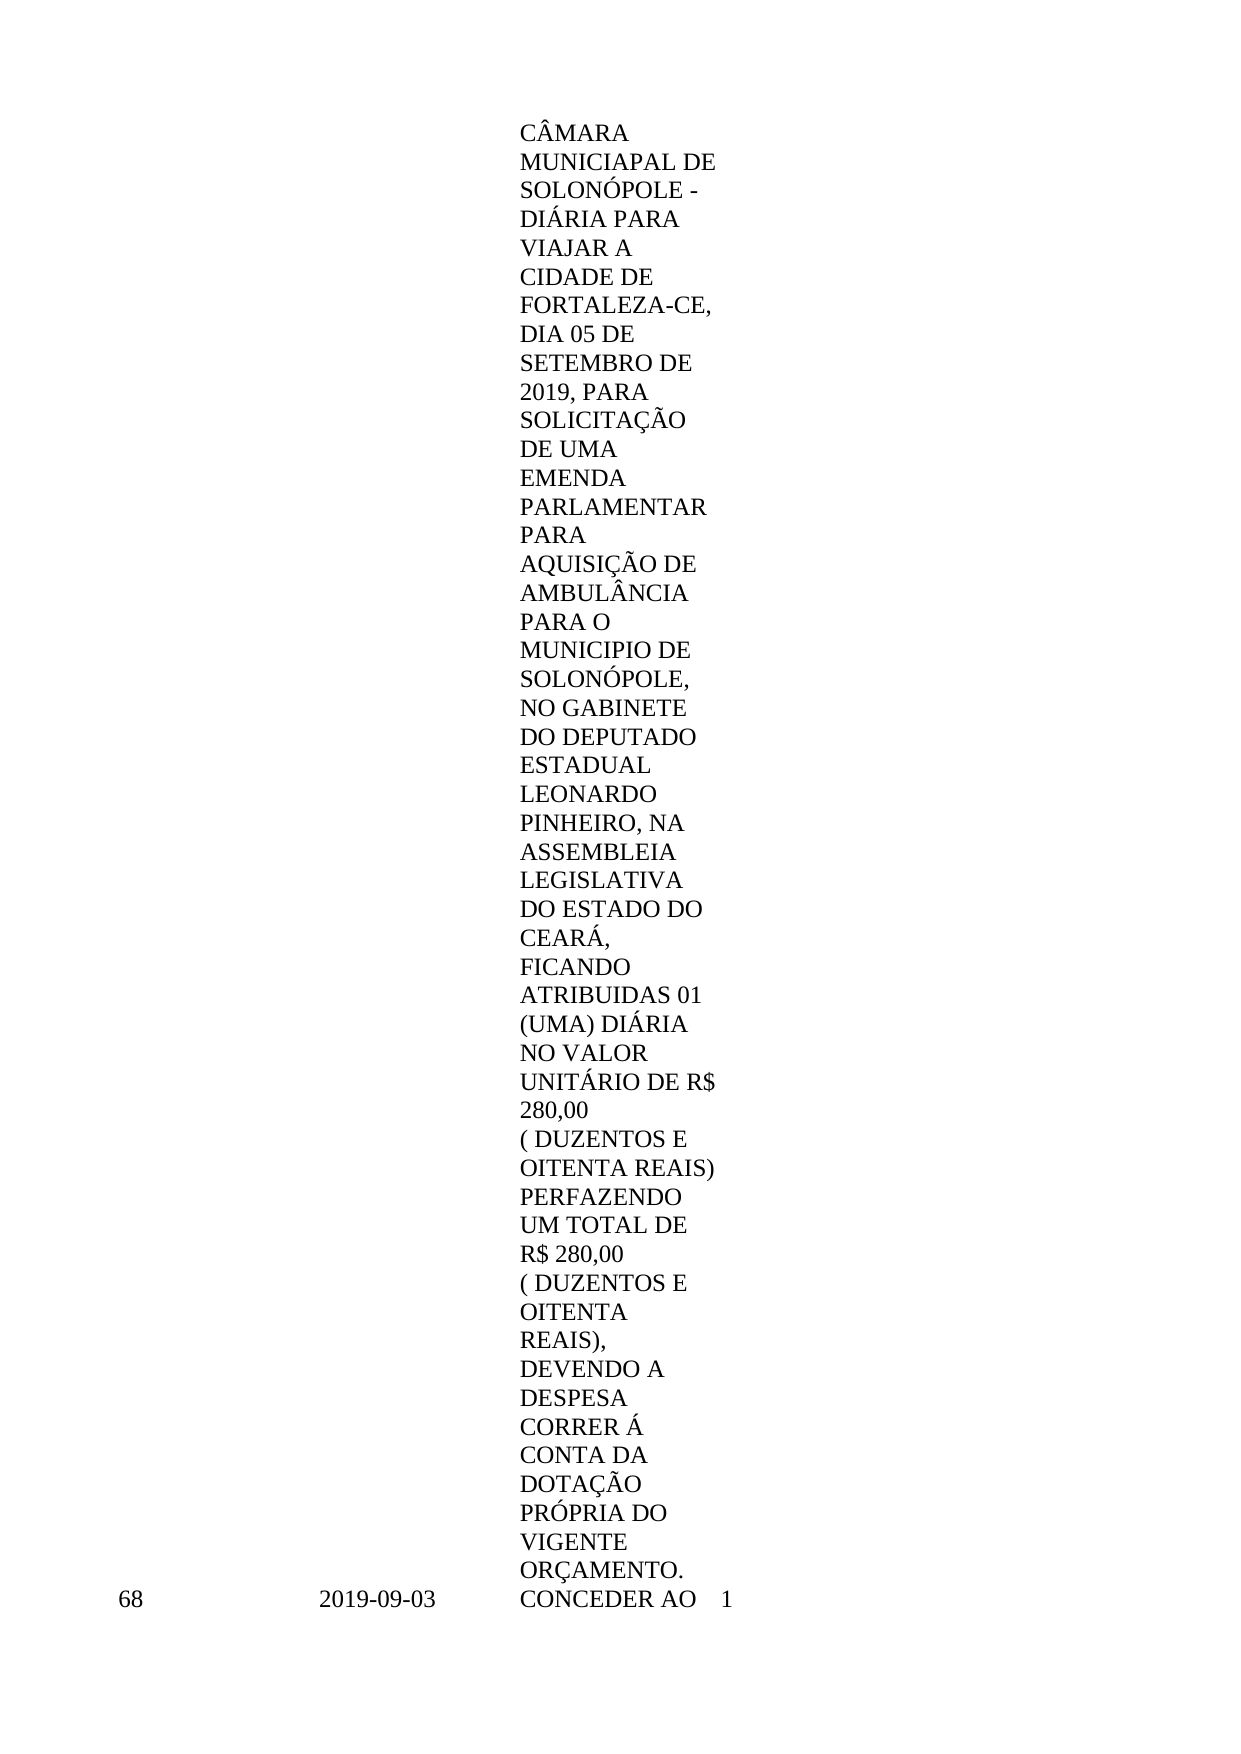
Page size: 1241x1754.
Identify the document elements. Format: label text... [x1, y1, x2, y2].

table_cell CONCEDER AO [520, 1584, 720, 1613]
table_cell [319, 118, 519, 1584]
table_cell [720, 118, 921, 1584]
table_cell [118, 118, 319, 1584]
table_cell 68 [118, 1584, 319, 1613]
table_cell [921, 118, 1122, 1584]
table_cell 1 [720, 1584, 921, 1613]
table_cell 2019-09-03 [319, 1584, 519, 1613]
table_cell [921, 1584, 1122, 1613]
table_cell CÂMARA MUNICIAPAL DE SOLONÓPOLE - DIÁRIA PARA VIAJAR A CIDADE DE FORTALEZA-CE, DIA 05 DE SETEMBRO DE 2019, PARA SOLICITAÇÃO DE UMA EMENDA PARLAMENTAR PARA AQUISIÇÃO DE AMBULÂNCIA PARA O MUNICIPIO DE SOLONÓPOLE, NO GABINETE DO DEPUTADO ESTADUAL LEONARDO PINHEIRO, NA ASSEMBLEIA LEGISLATIVA DO ESTADO DO CEARÁ, FICANDO ATRIBUIDAS 01 (UMA) DIÁRIA NO VALOR UNITÁRIO DE R$ 280,00 ( DUZENTOS E OITENTA REAIS) PERFAZENDO UM TOTAL DE R$ 280,00 ( DUZENTOS E OITENTA REAIS), DEVENDO A DESPESA CORRER Á CONTA DA DOTAÇÃO PRÓPRIA DO VIGENTE ORÇAMENTO. [520, 118, 720, 1584]
